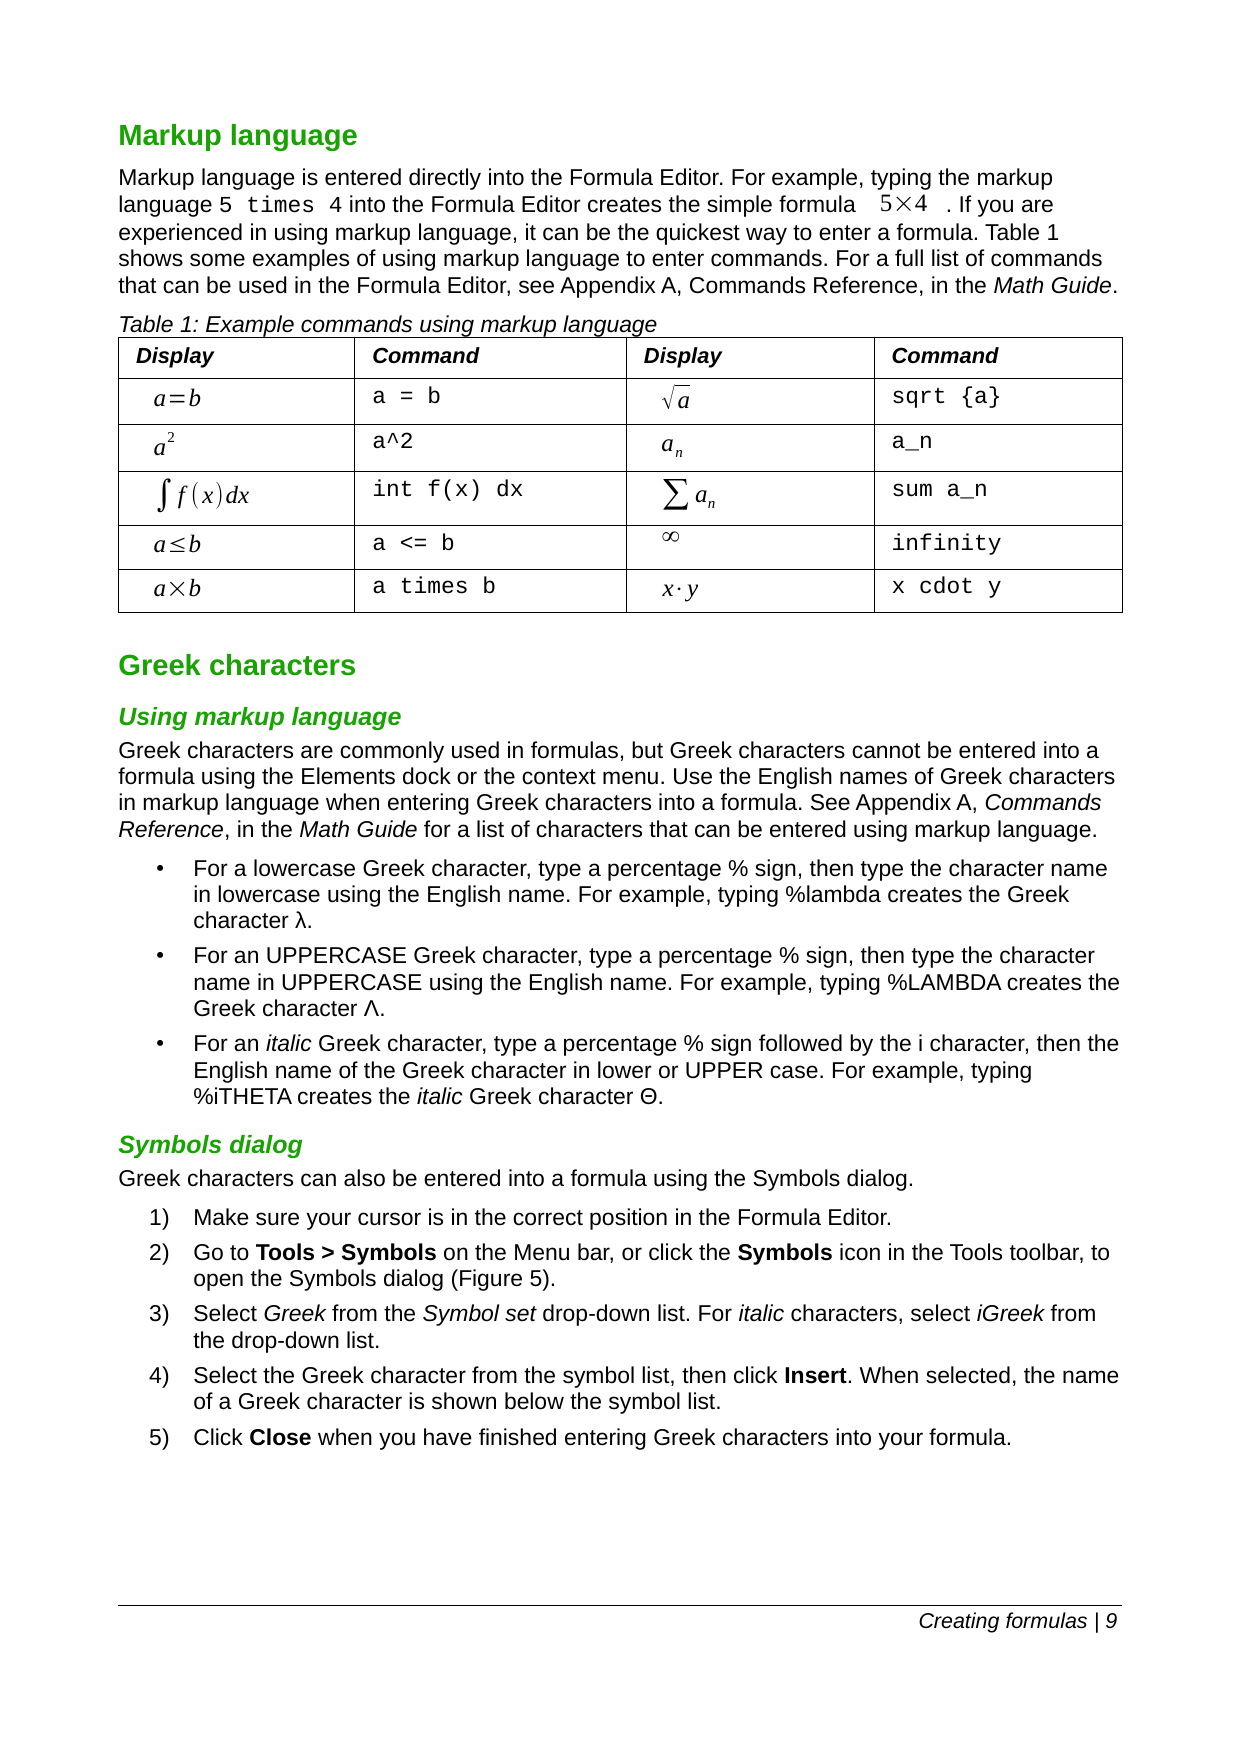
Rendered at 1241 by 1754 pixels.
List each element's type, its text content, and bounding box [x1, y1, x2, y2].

subtitle Using markup language [118, 702, 1122, 731]
table_header Display [627, 338, 874, 378]
subtitle Symbols dialog [118, 1130, 1122, 1159]
table_cell [627, 472, 874, 525]
table_cell [119, 425, 354, 471]
list Select Greek from the Symbol set drop-down list. For italic characters, select iGreek from the drop-down list. [169, 1300, 1122, 1353]
list For an italic Greek character, type a percentage % sign followed by the i character, then the English name of the Greek character in lower or UPPER case. For example, typing %iTHETA creates the italic Greek character Θ. [156, 1030, 1122, 1109]
table_header Display [119, 338, 354, 378]
table_cell [627, 379, 874, 424]
table_cell a^2 [355, 425, 626, 471]
table_cell [627, 526, 874, 569]
table_cell x cdot y [875, 570, 1122, 612]
subtitle Greek characters [118, 648, 1122, 681]
table_cell [627, 425, 874, 471]
list Select the Greek character from the symbol list, then click Insert. When selected, the name of a Greek character is shown below the symbol list. [169, 1362, 1122, 1415]
table_cell [119, 379, 354, 424]
table_cell [119, 570, 354, 612]
table_cell infinity [875, 526, 1122, 569]
list Go to Tools > Symbols on the Menu bar, or click the Symbols icon in the Tools toolbar, to open the Symbols dialog (Figure 5). [169, 1239, 1122, 1292]
table_cell int f(x) dx [355, 472, 626, 525]
table_cell [119, 472, 354, 525]
table_cell a_n [875, 425, 1122, 471]
table_cell [627, 570, 874, 612]
table_cell [119, 526, 354, 569]
list Click Close when you have finished entering Greek characters into your formula. [169, 1423, 1122, 1450]
table_header Command [355, 338, 626, 378]
text Markup language is entered directly into the Formula Editor. For example, typing the markup language 5 times 4 into the Formula Editor creates the simple formula . If you are experienced in using markup language, it can be the quickest way to enter a formula. Table 1 shows some examples of using markup language to enter commands. For a full list of commands that can be used in the Formula Editor, see Appendix A, Commands Reference, in the Math Guide. [118, 163, 1122, 298]
table_cell a <= b [355, 526, 626, 569]
table_cell a times b [355, 570, 626, 612]
list For an UPPERCASE Greek character, type a percentage % sign, then type the character name in UPPERCASE using the English name. For example, typing %LAMBDA creates the Greek character Λ. [156, 942, 1122, 1022]
table_header Command [875, 338, 1122, 378]
table_cell sqrt {a} [875, 379, 1122, 424]
table_cell sum a_n [875, 472, 1122, 525]
table_cell a = b [355, 379, 626, 424]
subtitle Markup language [118, 118, 1122, 152]
text Table 1: Example commands using markup language [118, 311, 1122, 337]
text Greek characters can also be entered into a formula using the Symbols dialog. [118, 1165, 1122, 1191]
text Greek characters are commonly used in formulas, but Greek characters cannot be entered into a formula using the Elements dock or the context menu. Use the English names of Greek characters in markup language when entering Greek characters into a formula. See Appendix A, Commands Reference, in the Math Guide for a list of characters that can be entered using markup language. [118, 737, 1122, 842]
list For a lowercase Greek character, type a percentage % sign, then type the character name in lowercase using the English name. For example, typing %lambda creates the Greek character λ. [156, 854, 1122, 934]
list Make sure your cursor is in the correct position in the Formula Editor. [169, 1204, 1122, 1230]
